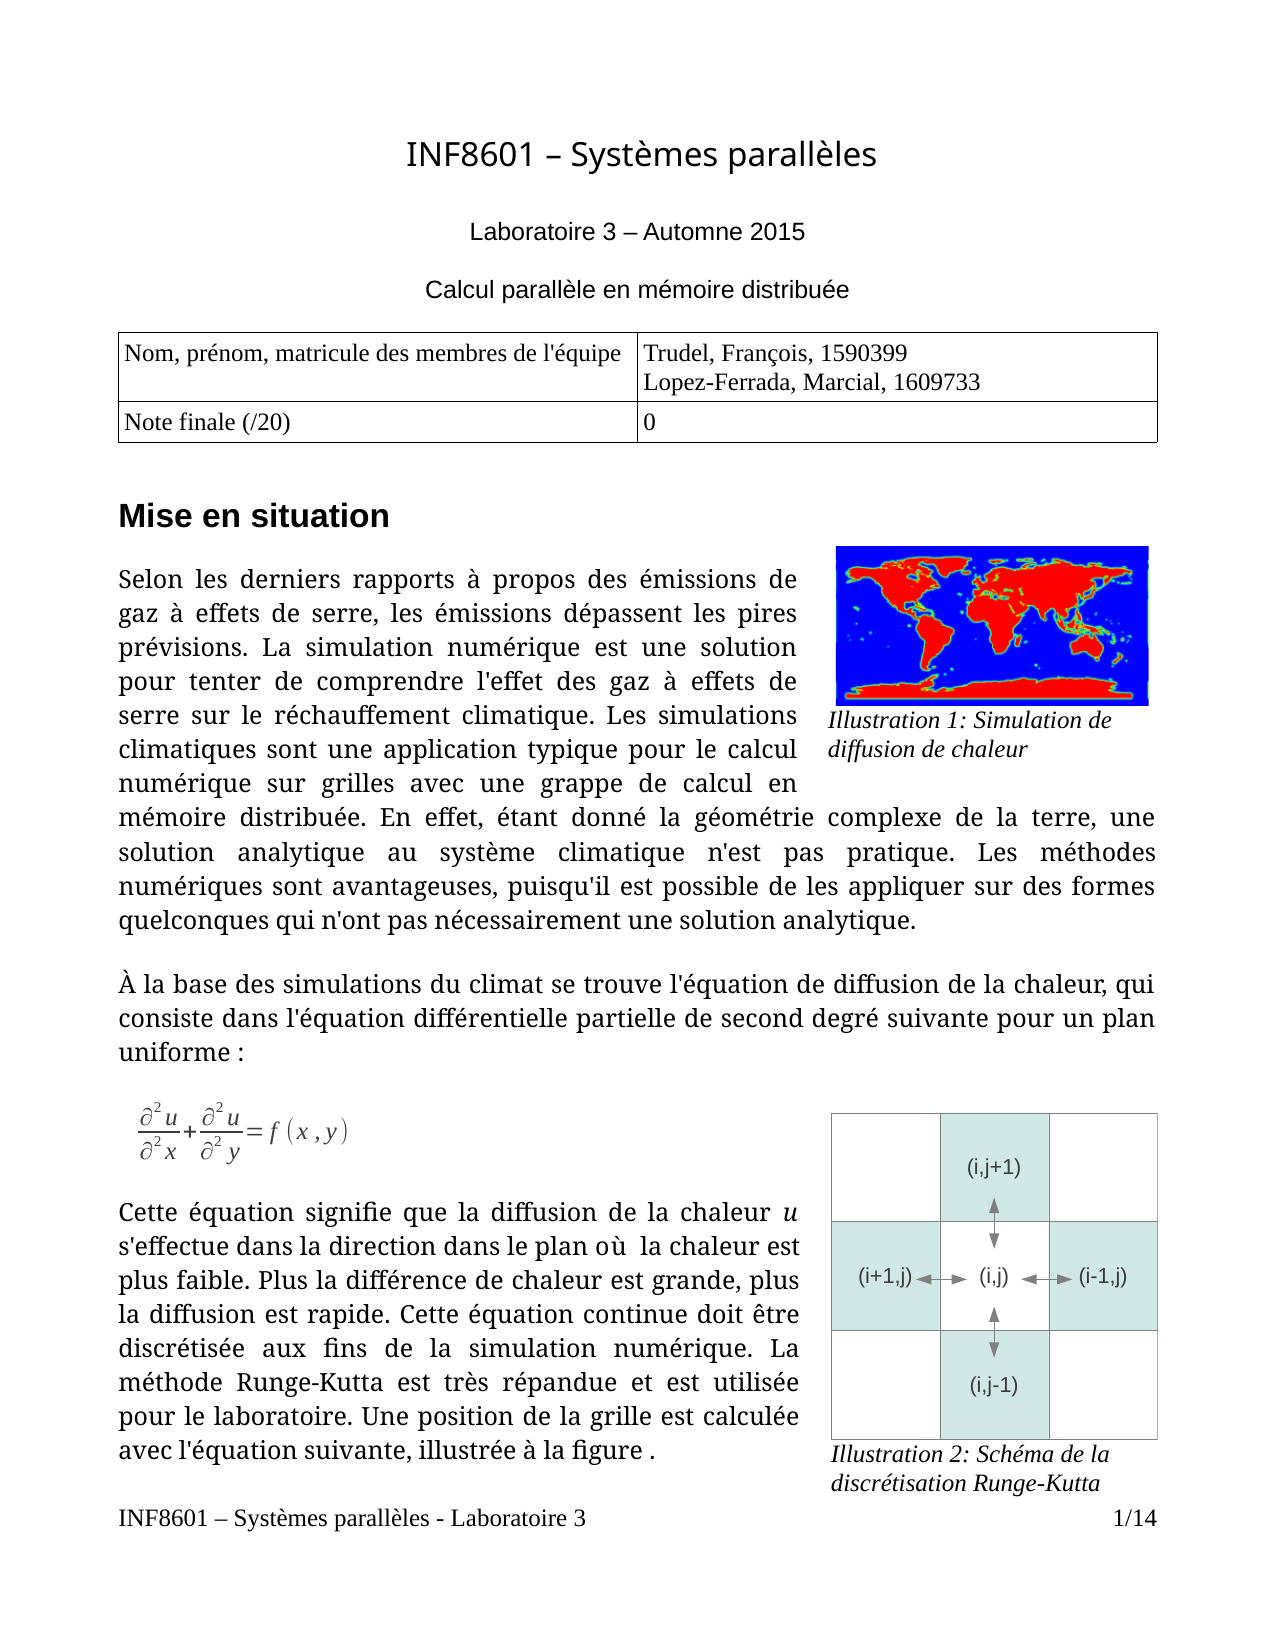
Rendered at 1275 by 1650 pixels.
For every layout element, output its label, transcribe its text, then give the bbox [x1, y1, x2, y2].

subtitle Mise en situation [118, 496, 1157, 534]
table_header Nom, prénom, matricule des membres de l'équipe [119, 333, 637, 401]
text Calcul parallèle en mémoire distribuée [118, 275, 1157, 303]
table_cell Note finale (/20) [119, 402, 637, 442]
text À la base des simulations du climat se trouve l'équation de diffusion de la chaleur, qui consiste dans l'équation différentielle partielle de second degré suivante pour un plan uniforme : [118, 966, 1157, 1068]
text Cette équation signifie que la diffusion de la chaleur u s'effectue dans la direction dans le plan où la chaleur est plus faible. Plus la différence de chaleur est grande, plus la diffusion est rapide. Cette équation continue doit être discrétisée aux fins de la simulation numérique. La méthode Runge-Kutta est très répandue et est utilisée pour le laboratoire. Une position de la grille est calculée avec l'équation suivante, illustrée à la figure . [118, 1194, 831, 1467]
text Selon les derniers rapports à propos des émissions de gaz à effets de serre, les émissions dépassent les pires prévisions. La simulation numérique est une solution pour tenter de comprendre l'effet des gaz à effets de serre sur le réchauffement climatique. Les simulations climatiques sont une application typique pour le calcul numérique sur grilles avec une grappe de calcul en mémoire distribuée. En effet, étant donné la géométrie complexe de la terre, une solution analytique au système climatique n'est pas pratique. Les méthodes numériques sont avantageuses, puisqu'il est possible de les appliquer sur des formes quelconques qui n'ont pas nécessairement une solution analytique. [118, 562, 1157, 936]
text Illustration 1: Simulation de diffusion de chaleur [828, 706, 1157, 763]
table_cell 0 [638, 402, 1157, 442]
text INF8601 – Systèmes parallèles [118, 131, 1157, 176]
text Illustration 2: Schéma de la discrétisation Runge-Kutta [831, 1440, 1157, 1497]
text Laboratoire 3 – Automne 2015 [118, 217, 1157, 246]
picture [835, 546, 1149, 706]
table_header Trudel, François, 1590399 Lopez-Ferrada, Marcial, 1609733 [638, 333, 1157, 401]
